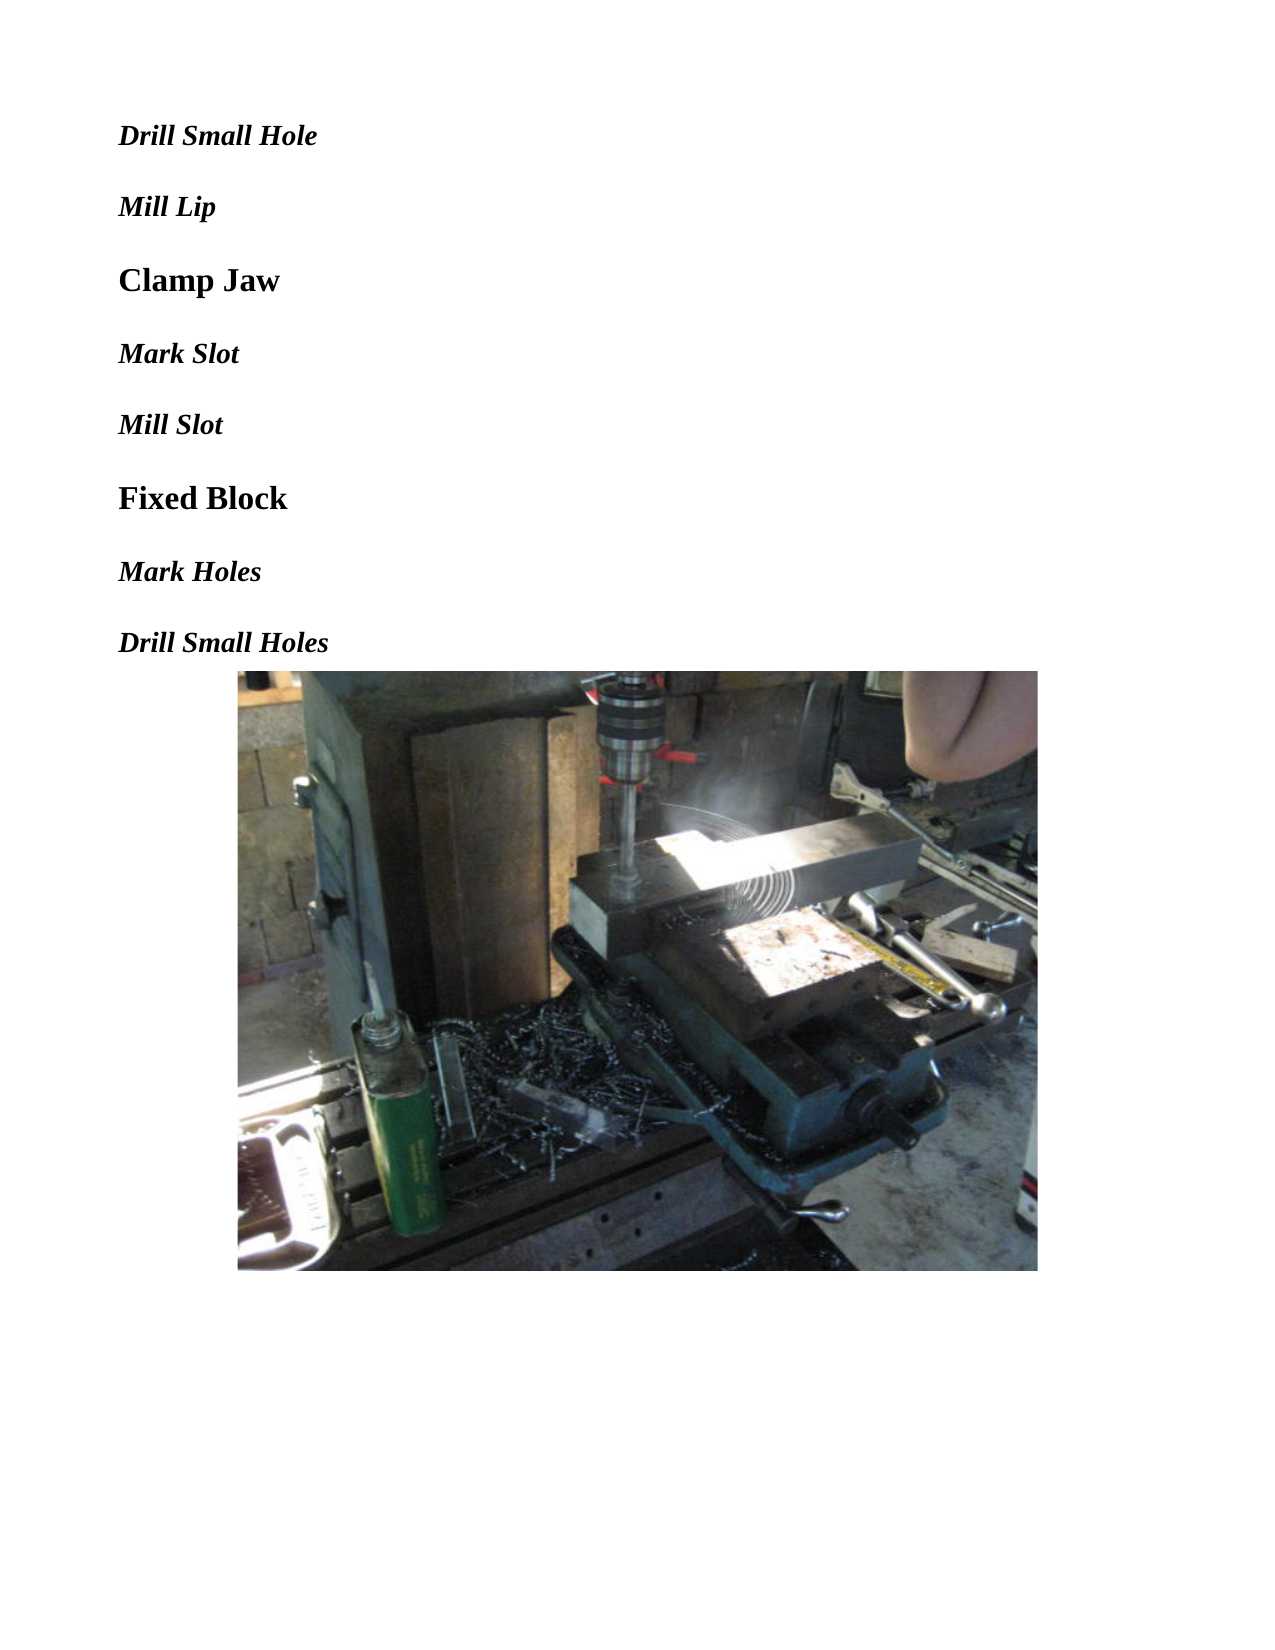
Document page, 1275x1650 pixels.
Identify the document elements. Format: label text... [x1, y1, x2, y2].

subtitle Fixed Block [118, 478, 1157, 516]
subtitle Mill Slot [118, 407, 1157, 441]
subtitle Mark Slot [118, 336, 1157, 369]
subtitle Drill Small Holes [118, 625, 1157, 658]
subtitle Drill Small Hole [118, 118, 1157, 152]
subtitle Clamp Jaw [118, 260, 1157, 298]
picture [237, 671, 1038, 1271]
subtitle Mill Lip [118, 189, 1157, 223]
subtitle Mark Holes [118, 554, 1157, 587]
